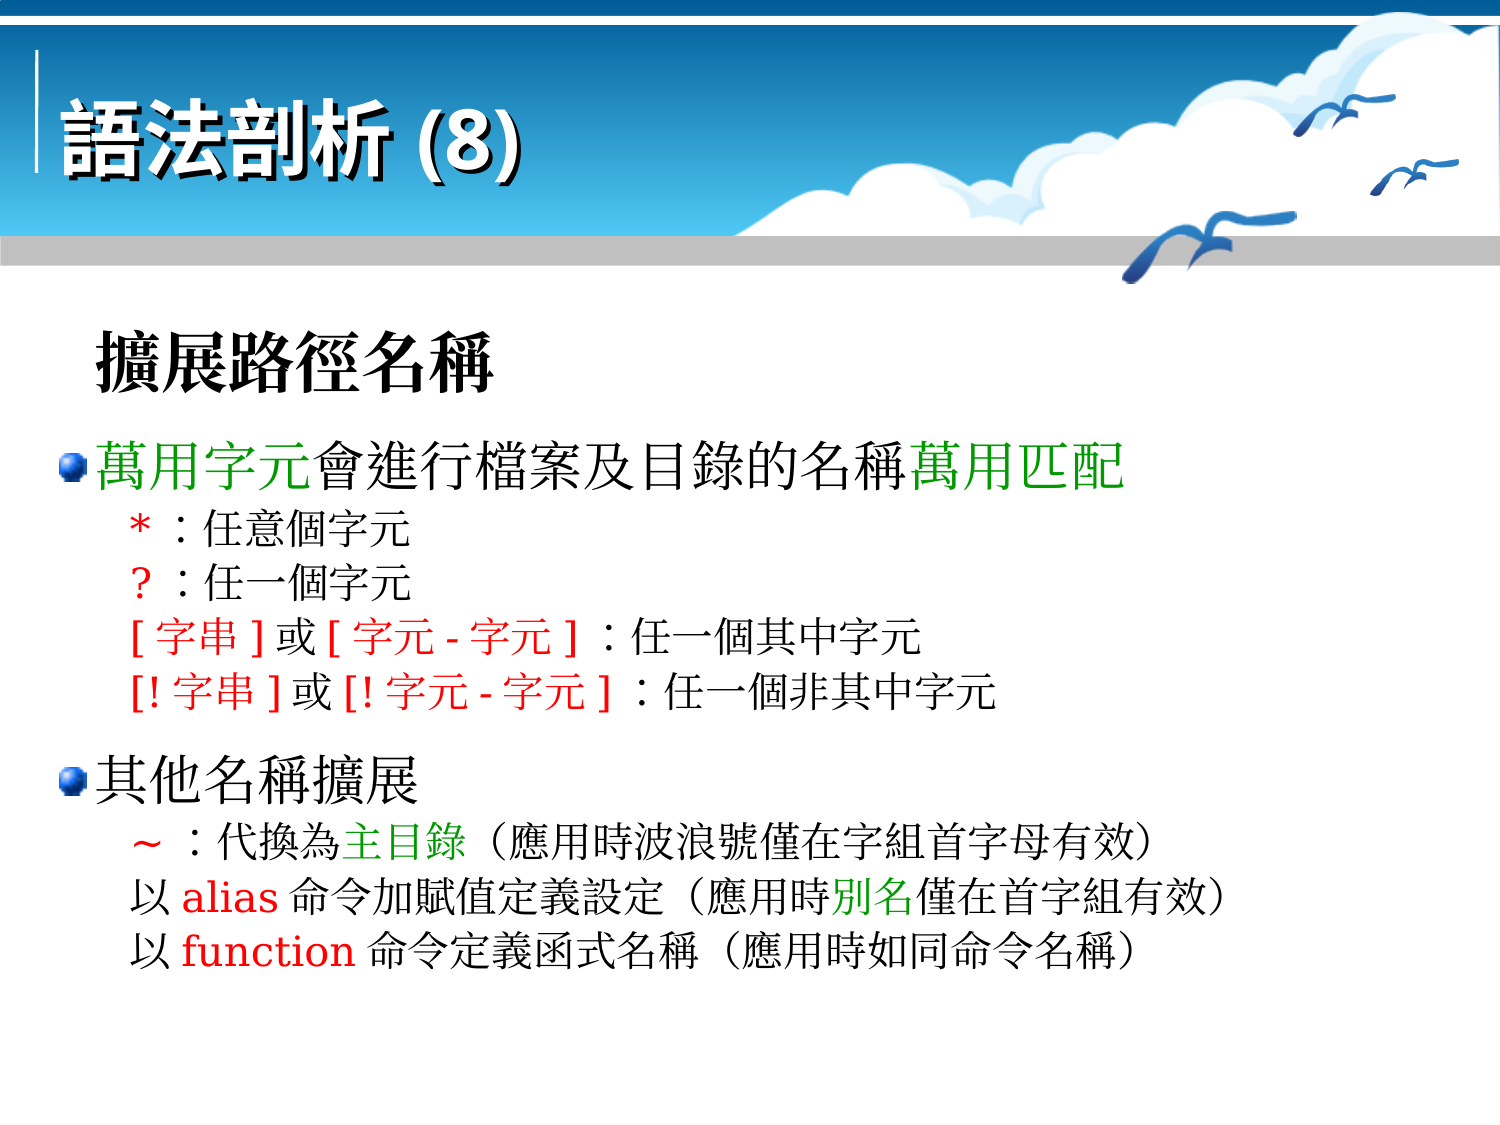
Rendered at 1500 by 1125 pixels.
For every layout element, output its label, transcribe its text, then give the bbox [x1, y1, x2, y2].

list 擴展路徑名稱 萬用字元會進行檔案及目錄的名稱萬用匹配 *：任意個字元 ?：任一個字元 [字串]或[字元-字元]：任一個其中字元 [!字串]或[!字元-字元]：任一個非其中字元 其他名稱擴展 ~：代換為主目錄（應用時波浪號僅在字組首字母有效） 以alias命令加賦值定義設定（應用時別名僅在首字組有效） 以function命令定義函式名稱（應用時如同命令名稱） [59, 324, 1441, 1042]
title 語法剖析(8) [59, 86, 1465, 186]
picture [730, 12, 1500, 284]
